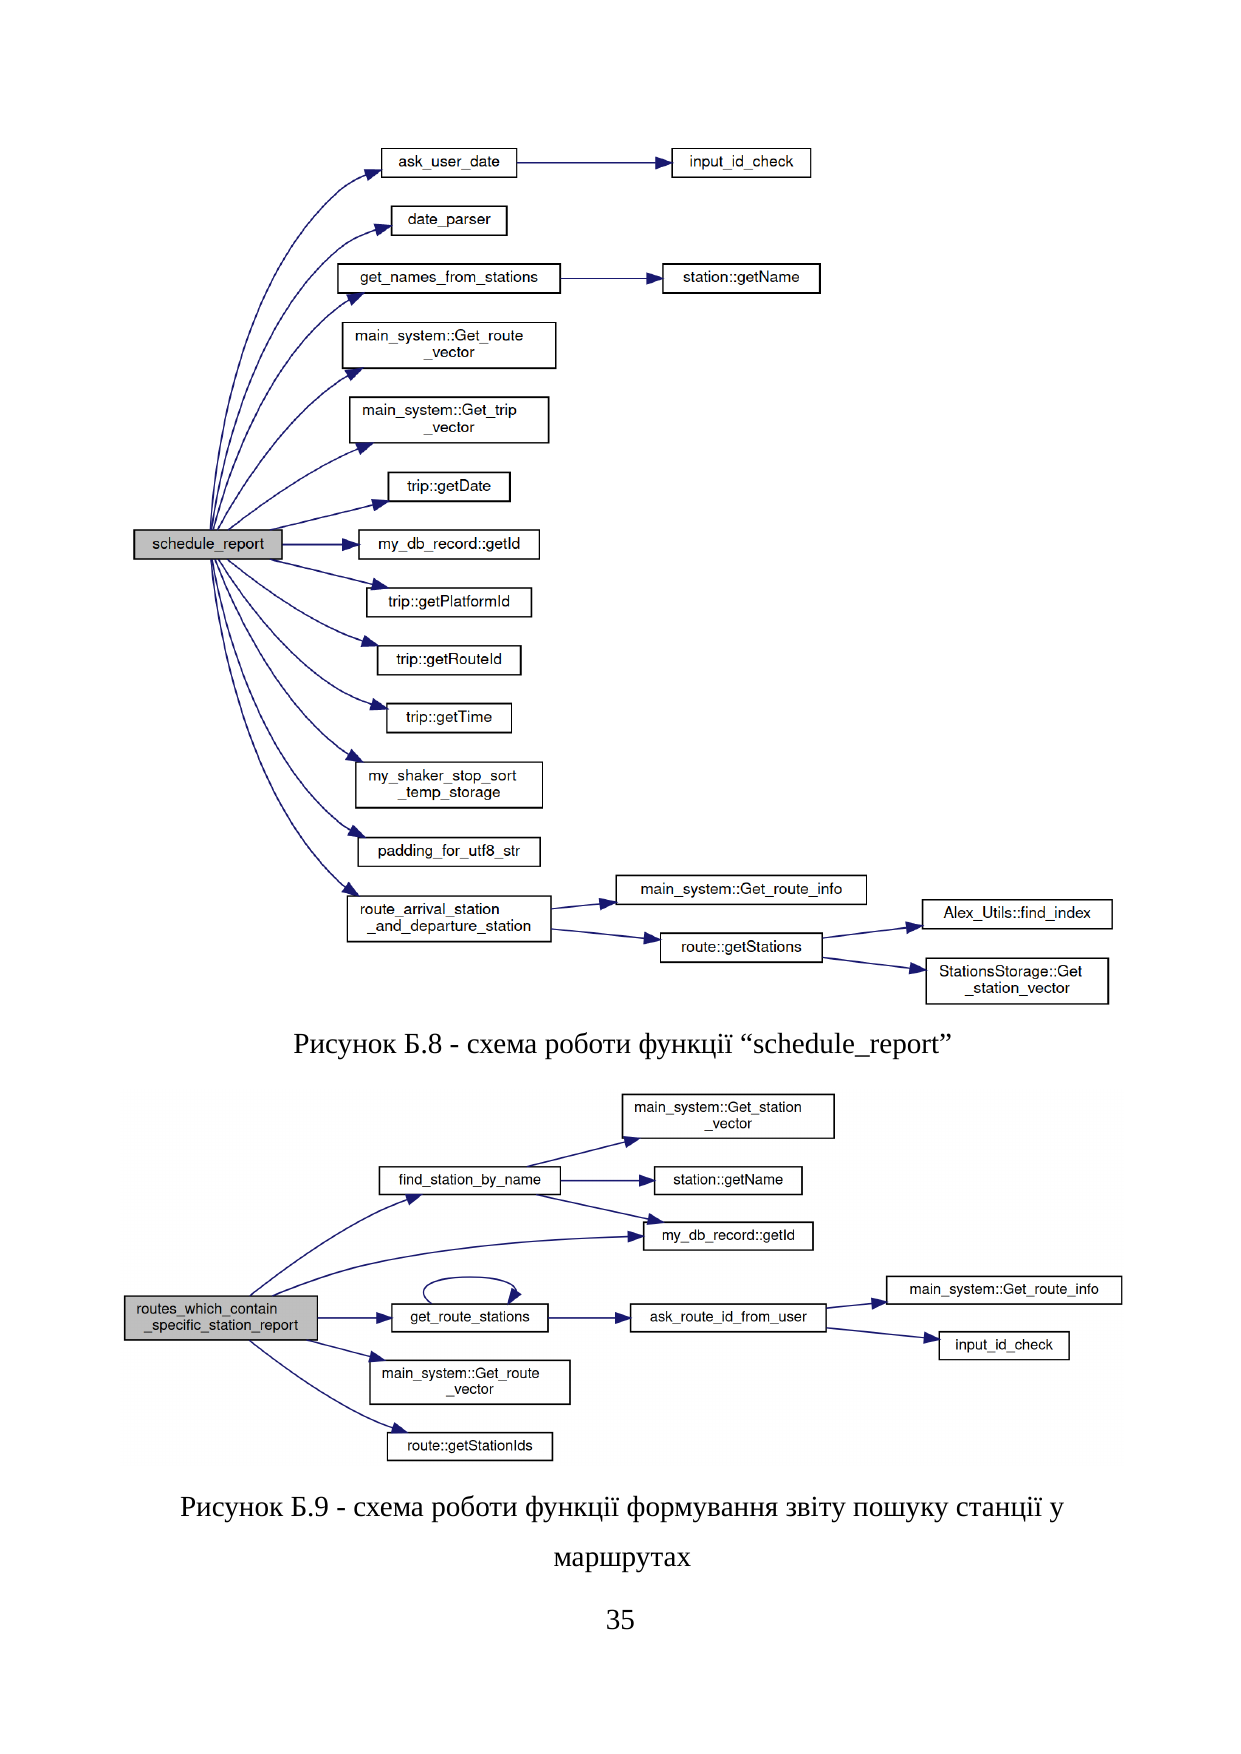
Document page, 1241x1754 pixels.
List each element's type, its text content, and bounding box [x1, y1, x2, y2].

text Рисунок Б.9 - схема роботи функції формування звіту пошуку станції у маршрутах [118, 1466, 1126, 1573]
picture [120, 1089, 1124, 1466]
text Рисунок Б.8 - схема роботи функції “schedule_report” [119, 1010, 1126, 1060]
picture [130, 143, 1115, 1010]
